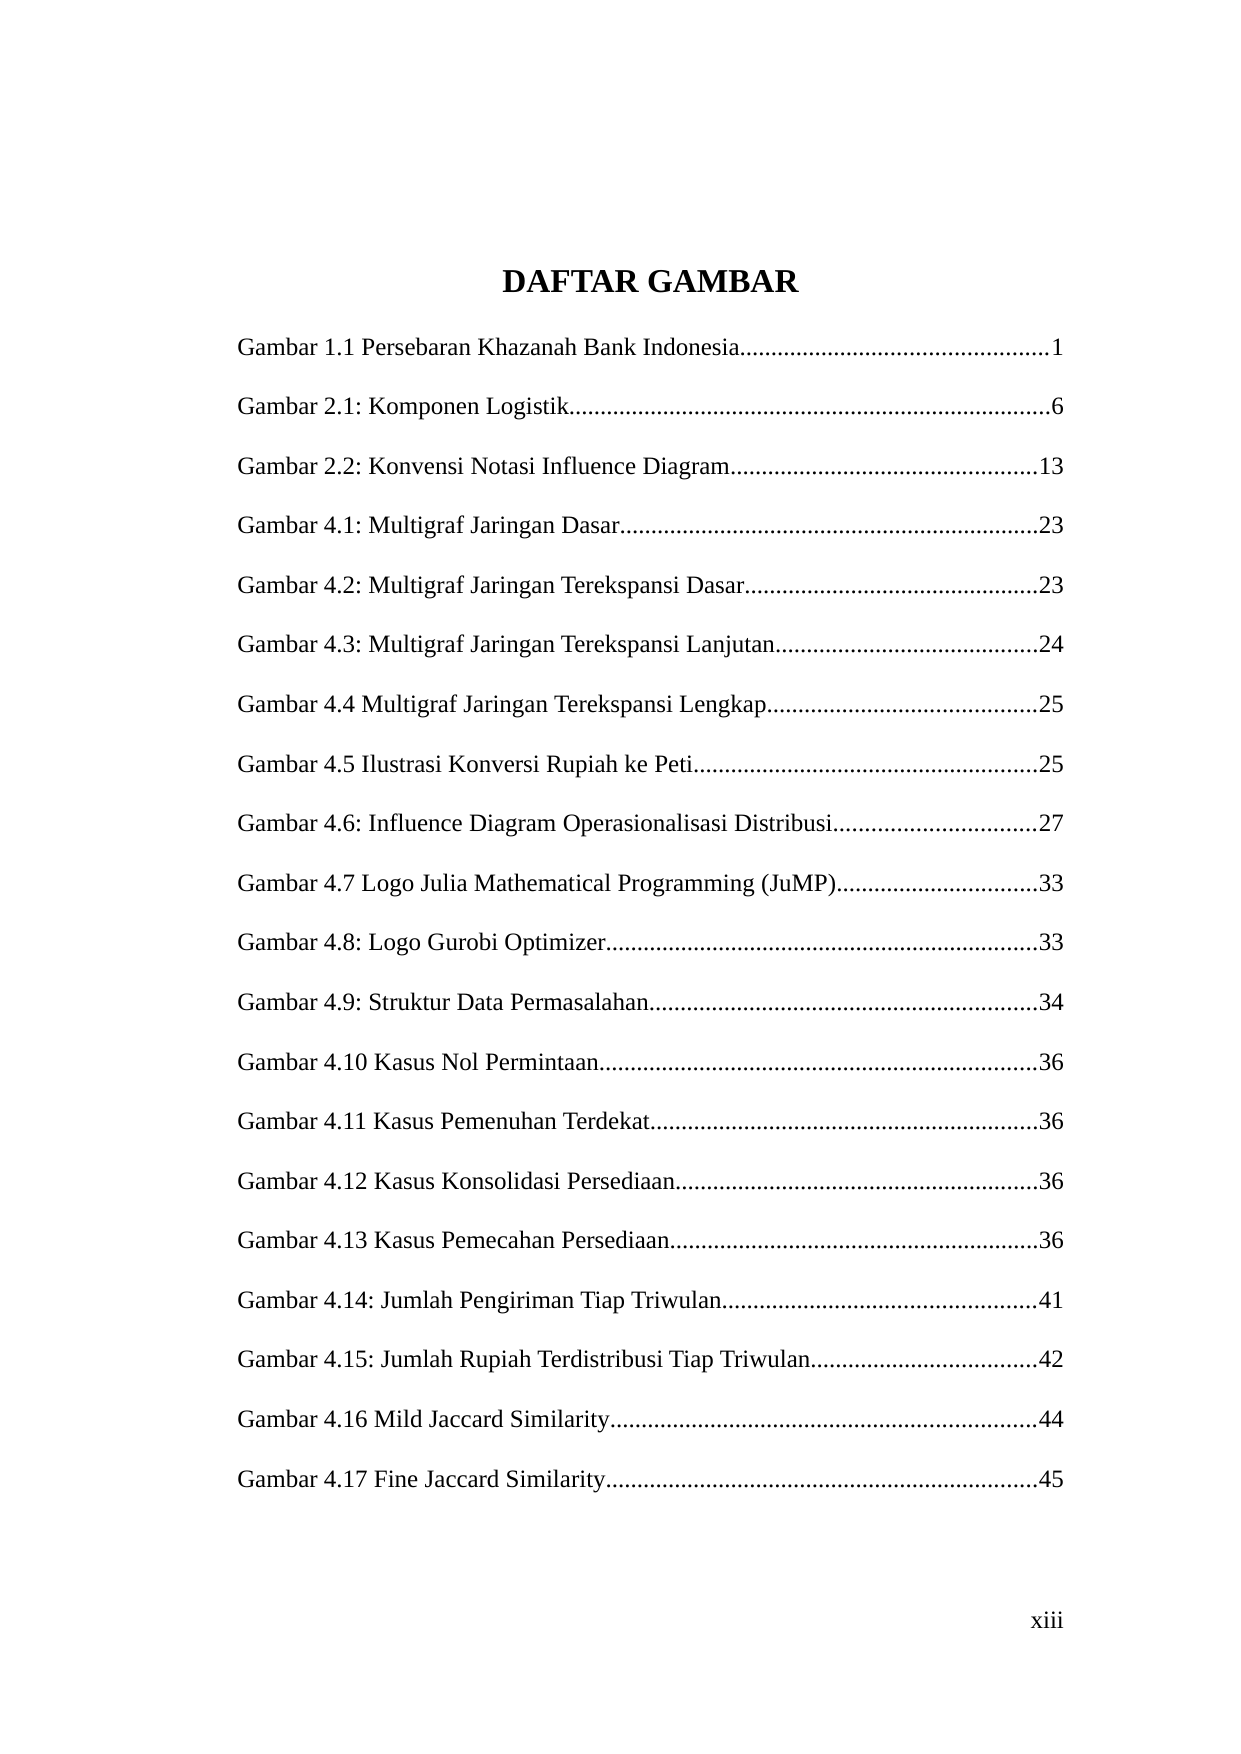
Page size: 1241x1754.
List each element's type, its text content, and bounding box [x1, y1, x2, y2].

text Gambar 4.9: Struktur Data Permasalahan 34 [237, 987, 1063, 1016]
text Gambar 4.10 Kasus Nol Permintaan 36 [237, 1047, 1063, 1075]
text Gambar 4.8: Logo Gurobi Optimizer 33 [237, 927, 1063, 956]
text Gambar 4.6: Influence Diagram Operasionalisasi Distribusi 27 [237, 808, 1063, 837]
text Gambar 4.11 Kasus Pemenuhan Terdekat 36 [237, 1106, 1063, 1135]
text Gambar 4.2: Multigraf Jaringan Terekspansi Dasar 23 [237, 570, 1063, 599]
text Gambar 1.1 Persebaran Khazanah Bank Indonesia 1 [237, 332, 1063, 360]
text Gambar 2.2: Konvensi Notasi Influence Diagram 13 [237, 451, 1063, 479]
subtitle Daftar Gambar [237, 262, 1063, 300]
text Gambar 4.12 Kasus Konsolidasi Persediaan 36 [237, 1166, 1063, 1194]
text Gambar 4.3: Multigraf Jaringan Terekspansi Lanjutan 24 [237, 629, 1063, 658]
text Gambar 4.7 Logo Julia Mathematical Programming (JuMP) 33 [237, 868, 1063, 897]
text Gambar 4.4 Multigraf Jaringan Terekspansi Lengkap 25 [237, 689, 1063, 718]
text Gambar 4.1: Multigraf Jaringan Dasar 23 [237, 510, 1063, 539]
text Gambar 4.14: Jumlah Pengiriman Tiap Triwulan 41 [237, 1285, 1063, 1314]
text Gambar 4.17 Fine Jaccard Similarity 45 [237, 1464, 1063, 1492]
text Gambar 2.1: Komponen Logistik 6 [237, 391, 1063, 420]
text Gambar 4.16 Mild Jaccard Similarity 44 [237, 1404, 1063, 1433]
text Gambar 4.5 Ilustrasi Konversi Rupiah ke Peti 25 [237, 749, 1063, 777]
text Gambar 4.13 Kasus Pemecahan Persediaan 36 [237, 1225, 1063, 1254]
text Gambar 4.15: Jumlah Rupiah Terdistribusi Tiap Triwulan 42 [237, 1344, 1063, 1373]
